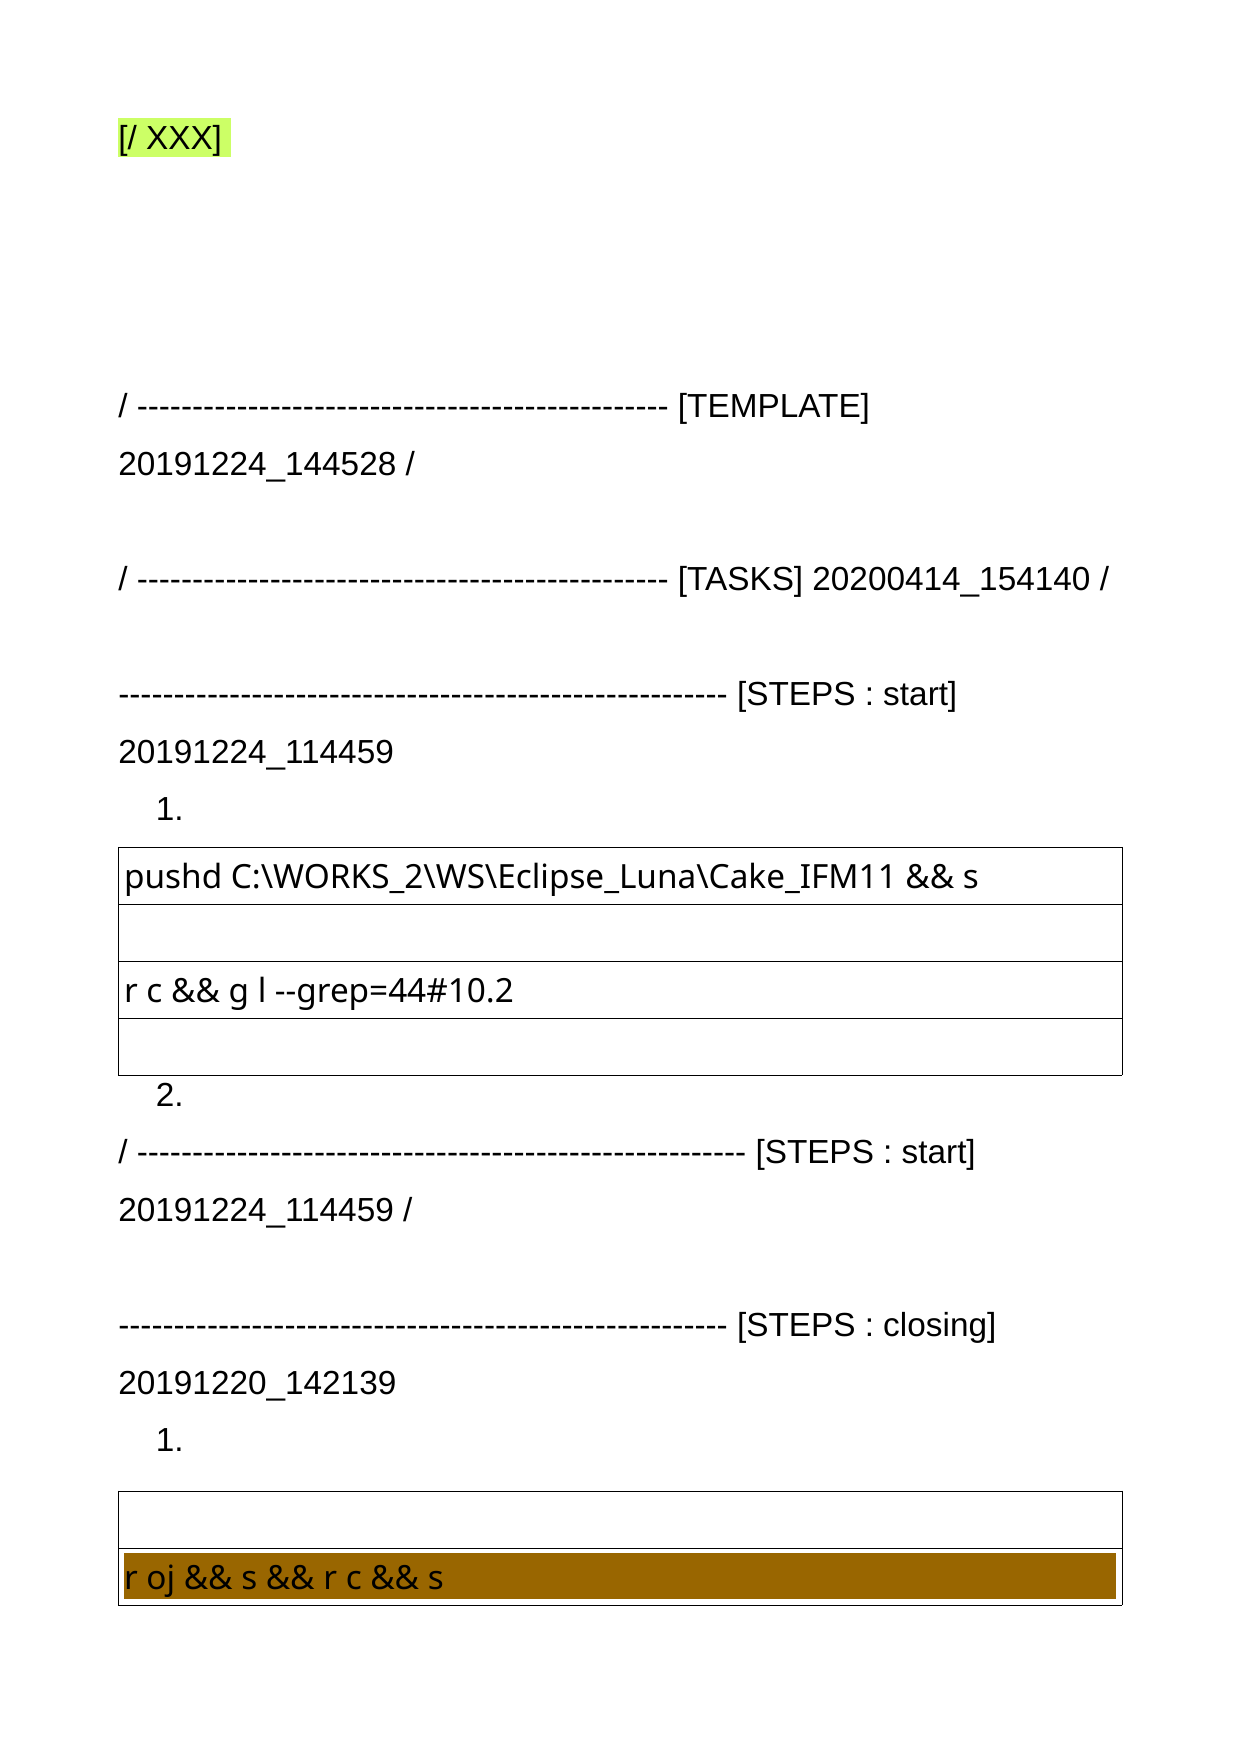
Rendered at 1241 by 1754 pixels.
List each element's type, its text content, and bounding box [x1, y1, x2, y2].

text / ------------------------------------------------ [TASKS] 20200414_154140 / [118, 559, 1122, 597]
table_cell [119, 1019, 1122, 1075]
text ------------------------------------------------------- [STEPS : closing] 20191220_142139 [118, 1305, 1122, 1401]
text ------------------------------------------------------- [STEPS : start] 20191224_114459 [118, 674, 1122, 770]
table_cell r c && g l --grep=44#10.2 [119, 962, 1122, 1018]
text / ------------------------------------------------------- [STEPS : start] 20191224_114459 / [118, 1132, 1122, 1228]
table_header pushd C:\WORKS_2\WS\Eclipse_Luna\Cake_IFM11 && s [119, 848, 1122, 904]
text / ------------------------------------------------ [TEMPLATE] 20191224_144528 / [118, 386, 1122, 482]
text [/ XXX] [118, 118, 1122, 157]
table_cell [119, 905, 1122, 961]
table_header [119, 1492, 1122, 1548]
table_cell r oj && s && r c && s [119, 1549, 1122, 1604]
